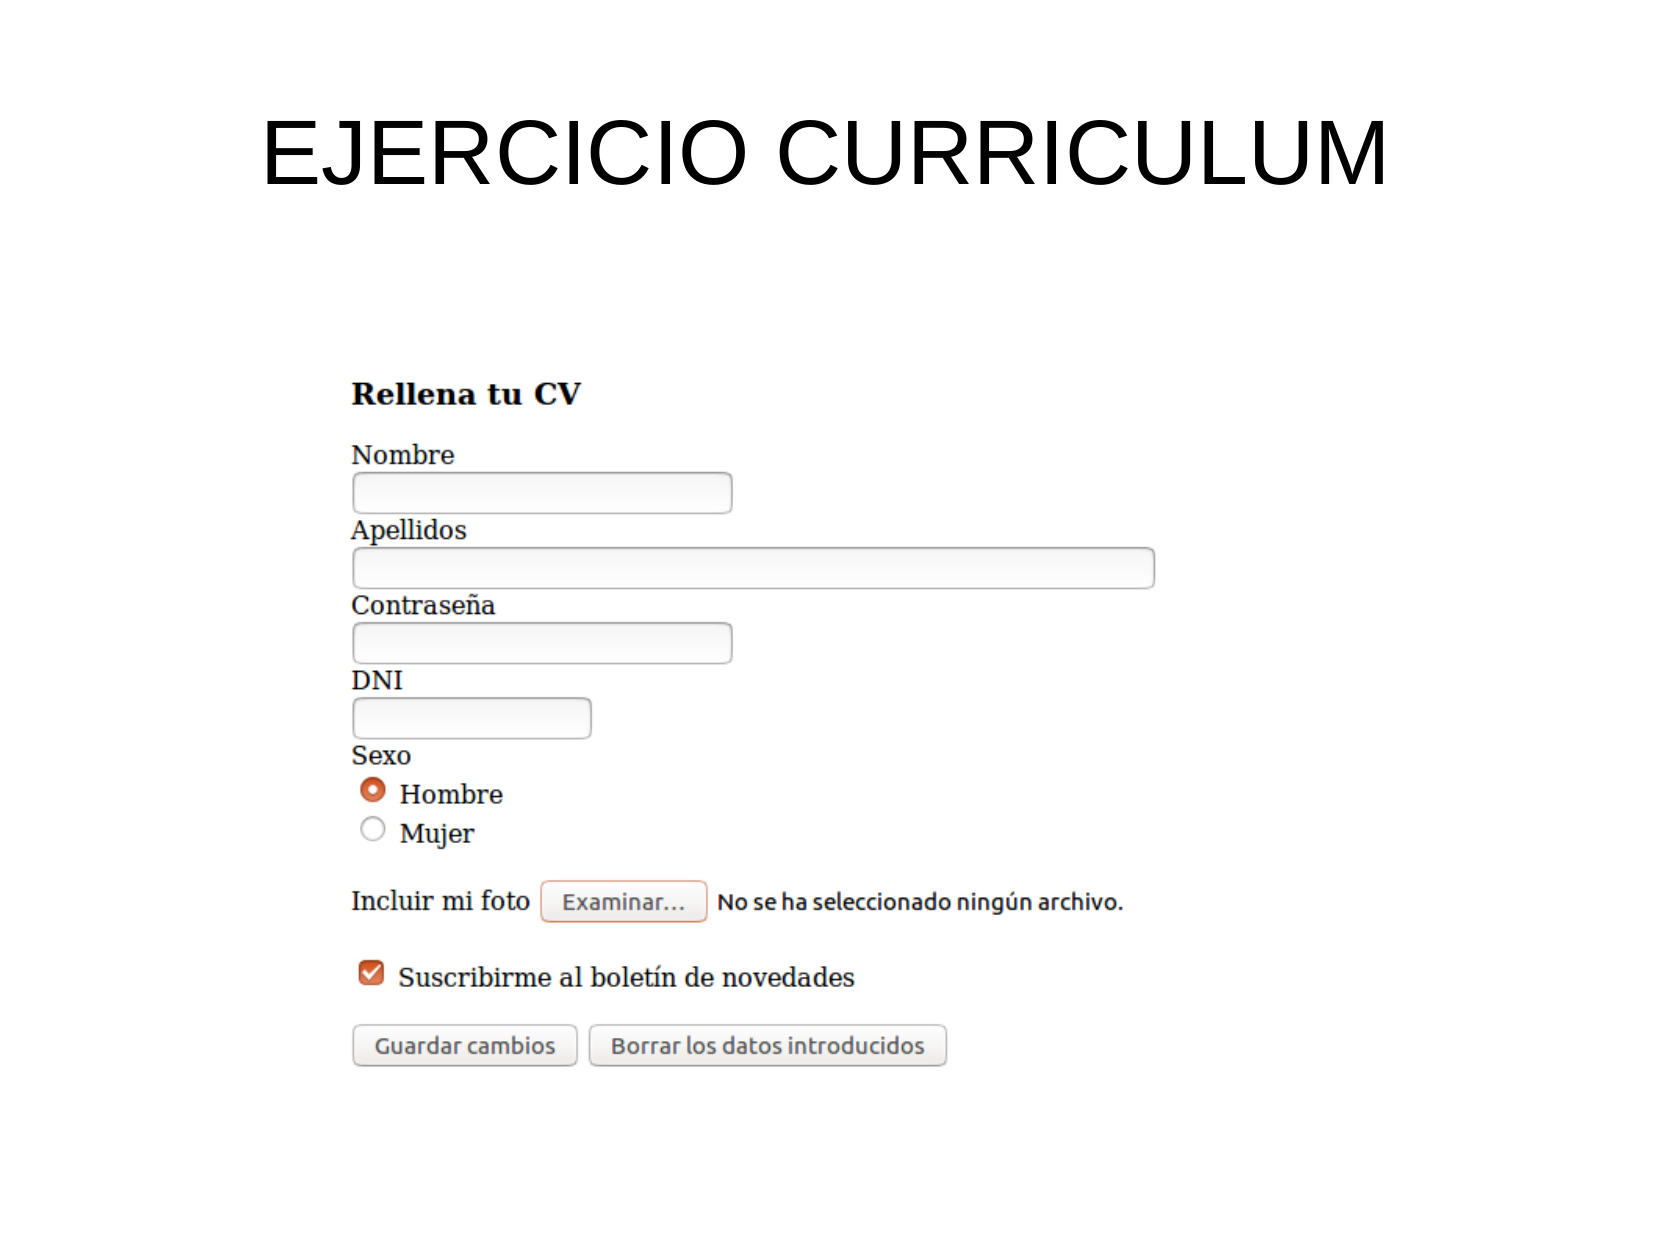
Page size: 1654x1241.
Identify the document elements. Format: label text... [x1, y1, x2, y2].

title EJERCICIO CURRICULUM [82, 49, 1571, 257]
picture [345, 347, 1229, 1134]
